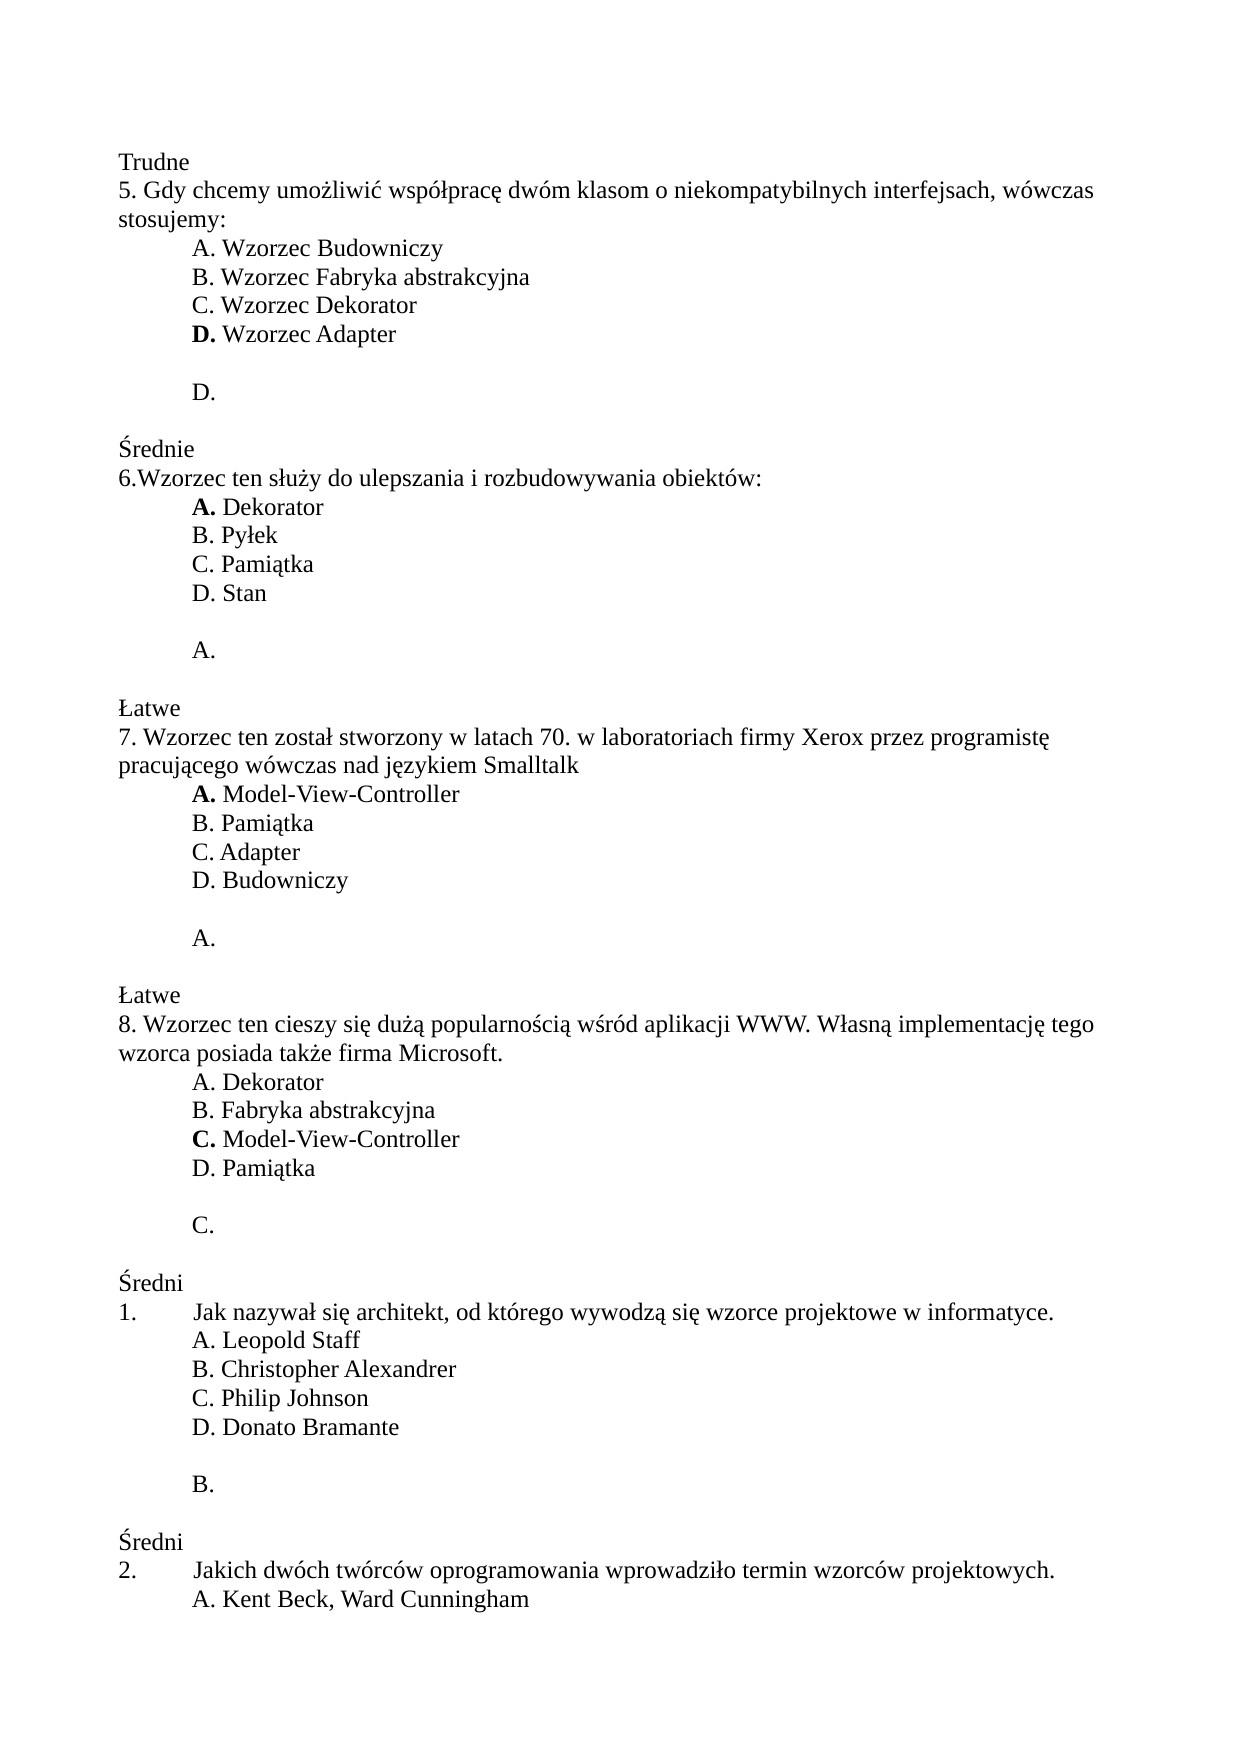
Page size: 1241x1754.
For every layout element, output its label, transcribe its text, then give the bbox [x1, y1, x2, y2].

text 5. Gdy chcemy umożliwić współpracę dwóm klasom o niekompatybilnych interfejsach, wówczas stosujemy: [118, 176, 1122, 233]
text A. [118, 636, 1122, 664]
text Łatwe [118, 693, 1122, 722]
text 8. Wzorzec ten cieszy się dużą popularnością wśród aplikacji WWW. Własną implementację tego wzorca posiada także firma Microsoft. [118, 1009, 1122, 1067]
list Jakich dwóch twórców oprogramowania wprowadziło termin wzorców projektowych. [118, 1556, 1122, 1584]
text D. Donato Bramante [118, 1412, 1122, 1441]
text B. Pyłek [118, 521, 1122, 549]
text Średnie [118, 434, 1122, 463]
text B. Wzorzec Fabryka abstrakcyjna [118, 262, 1122, 291]
text Średni [118, 1268, 1122, 1297]
text Łatwe [118, 981, 1122, 1009]
text Trudne [118, 147, 1122, 176]
text A. Dekorator [118, 1067, 1122, 1096]
text C. [118, 1211, 1122, 1239]
text A. Model-View-Controller [118, 779, 1122, 808]
text D. Stan [118, 578, 1122, 607]
text D. Wzorzec Adapter [118, 319, 1122, 348]
text B. Pamiątka [118, 808, 1122, 837]
text A. Kent Beck, Ward Cunningham [118, 1584, 1122, 1613]
text D. [118, 377, 1122, 406]
text B. [118, 1469, 1122, 1498]
text 6.Wzorzec ten służy do ulepszania i rozbudowywania obiektów: [118, 463, 1122, 492]
text A. Dekorator [118, 492, 1122, 521]
text A. Leopold Staff [118, 1326, 1122, 1354]
text 7. Wzorzec ten został stworzony w latach 70. w laboratoriach firmy Xerox przez programistę pracującego wówczas nad językiem Smalltalk [118, 722, 1122, 779]
text C. Adapter [118, 837, 1122, 866]
text A. Wzorzec Budowniczy [118, 233, 1122, 262]
text B. Christopher Alexandrer [118, 1354, 1122, 1383]
text C. Pamiątka [118, 549, 1122, 578]
text C. Model-View-Controller [118, 1124, 1122, 1153]
text D. Pamiątka [118, 1153, 1122, 1182]
text C. Wzorzec Dekorator [118, 291, 1122, 319]
list Jak nazywał się architekt, od którego wywodzą się wzorce projektowe w informatyce. [118, 1297, 1122, 1326]
text D. Budowniczy [118, 866, 1122, 894]
text B. Fabryka abstrakcyjna [118, 1096, 1122, 1124]
text A. [118, 923, 1122, 952]
text C. Philip Johnson [118, 1383, 1122, 1412]
text Średni [118, 1527, 1122, 1556]
